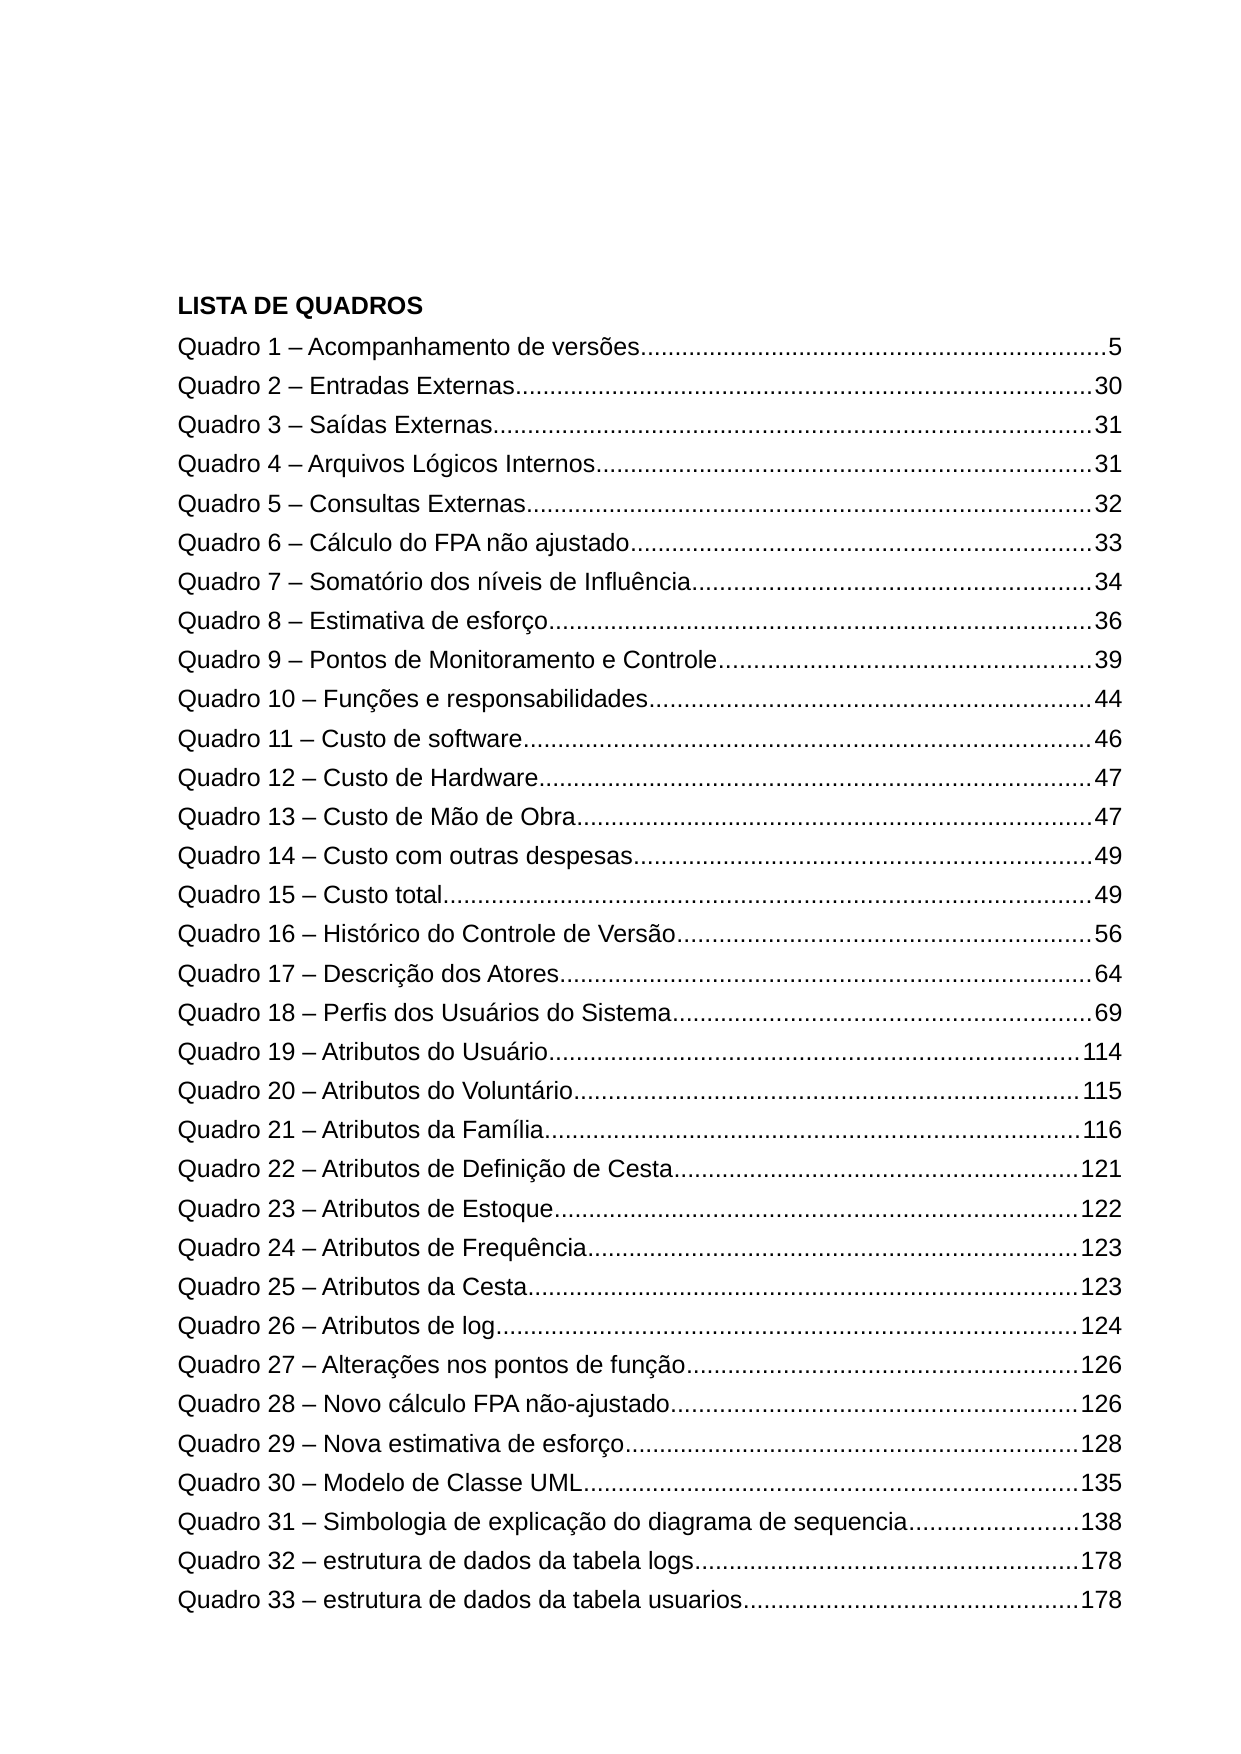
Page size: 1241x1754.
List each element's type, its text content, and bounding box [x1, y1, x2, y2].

text Quadro 20 – Atributos do Voluntário 115 [177, 1076, 1122, 1105]
text Quadro 4 – Arquivos Lógicos Internos 31 [177, 449, 1122, 478]
text Quadro 28 – Novo cálculo FPA não-ajustado 126 [177, 1389, 1122, 1418]
text Quadro 13 – Custo de Mão de Obra 47 [177, 802, 1122, 831]
text Quadro 2 – Entradas Externas 30 [177, 371, 1122, 400]
text Quadro 9 – Pontos de Monitoramento e Controle 39 [177, 645, 1122, 674]
subtitle LISTA DE QUADROS [177, 291, 1122, 319]
text Quadro 17 – Descrição dos Atores 64 [177, 959, 1122, 987]
text Quadro 3 – Saídas Externas 31 [177, 410, 1122, 439]
text Quadro 15 – Custo total 49 [177, 880, 1122, 909]
text Quadro 27 – Alterações nos pontos de função 126 [177, 1350, 1122, 1379]
text Quadro 21 – Atributos da Família 116 [177, 1115, 1122, 1144]
text Quadro 10 – Funções e responsabilidades 44 [177, 684, 1122, 713]
text Quadro 8 – Estimativa de esforço 36 [177, 606, 1122, 635]
text Quadro 31 – Simbologia de explicação do diagrama de sequencia 138 [177, 1507, 1122, 1536]
text Quadro 32 – estrutura de dados da tabela logs 178 [177, 1546, 1122, 1575]
text Quadro 6 – Cálculo do FPA não ajustado 33 [177, 528, 1122, 557]
text Quadro 19 – Atributos do Usuário 114 [177, 1037, 1122, 1066]
text Quadro 14 – Custo com outras despesas 49 [177, 841, 1122, 870]
text Quadro 29 – Nova estimativa de esforço 128 [177, 1429, 1122, 1457]
text Quadro 25 – Atributos da Cesta 123 [177, 1272, 1122, 1301]
text Quadro 33 – estrutura de dados da tabela usuarios 178 [177, 1585, 1122, 1614]
text Quadro 12 – Custo de Hardware 47 [177, 763, 1122, 792]
text Quadro 16 – Histórico do Controle de Versão 56 [177, 919, 1122, 948]
text Quadro 23 – Atributos de Estoque 122 [177, 1194, 1122, 1222]
text Quadro 5 – Consultas Externas 32 [177, 489, 1122, 517]
text Quadro 26 – Atributos de log 124 [177, 1311, 1122, 1340]
text Quadro 11 – Custo de software 46 [177, 724, 1122, 752]
text Quadro 22 – Atributos de Definição de Cesta 121 [177, 1154, 1122, 1183]
text Quadro 30 – Modelo de Classe UML 135 [177, 1468, 1122, 1497]
text Quadro 18 – Perfis dos Usuários do Sistema 69 [177, 998, 1122, 1027]
text Quadro 7 – Somatório dos níveis de Influência 34 [177, 567, 1122, 596]
text Quadro 1 – Acompanhamento de versões 5 [177, 332, 1122, 361]
text Quadro 24 – Atributos de Frequência 123 [177, 1233, 1122, 1262]
